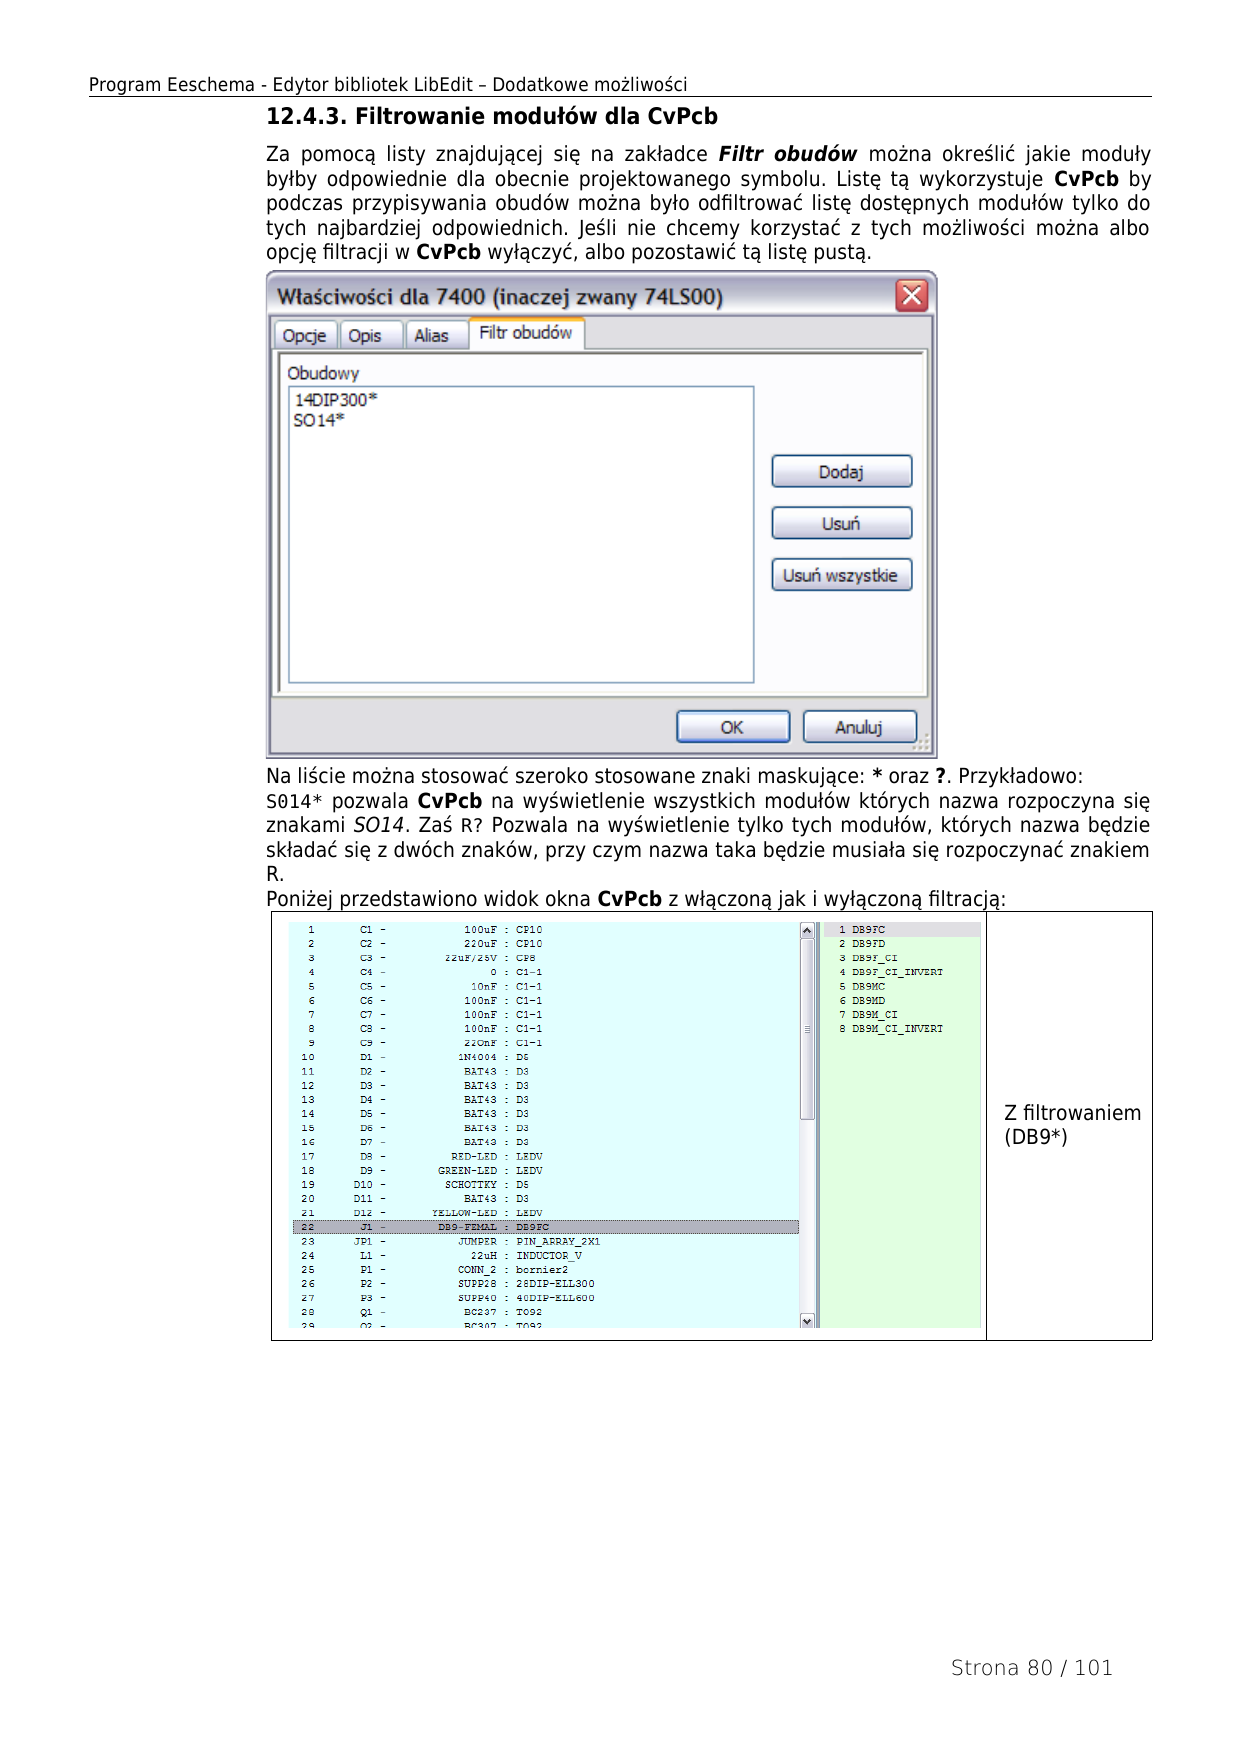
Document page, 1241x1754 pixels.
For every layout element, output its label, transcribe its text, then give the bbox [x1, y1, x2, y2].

text Poniżej przedstawiono widok okna CvPcb z włączoną jak i wyłączoną filtracją: [266, 887, 1152, 911]
table_header Z filtrowaniem (DB9*) [987, 912, 1152, 1340]
text Na liście można stosować szeroko stosowane znaki maskujące: * oraz ?. Przykładowo: [266, 764, 1152, 789]
text S014* pozwala CvPcb na wyświetlenie wszystkich modułów których nazwa rozpoczyna się znakami SO14. Zaś R? Pozwala na wyświetlenie tylko tych modułów, których nazwa będzie składać się z dwóch znaków, przy czym nazwa taka będzie musiała się rozpoczynać znakiem R. [266, 789, 1152, 887]
picture [265, 270, 938, 759]
text Za pomocą listy znajdującej się na zakładce Filtr obudów można określić jakie moduły byłby odpowiednie dla obecnie projektowanego symbolu. Listę tą wykorzystuje CvPcb by podczas przypisywania obudów można było odfiltrować listę dostępnych modułów tylko do tych najbardziej odpowiednich. Jeśli nie chcemy korzystać z tych możliwości można albo opcję filtracji w CvPcb wyłączyć, albo pozostawić tą listę pustą. [266, 142, 1152, 264]
subtitle Filtrowanie modułów dla CvPcb [266, 103, 1152, 130]
table_header [272, 912, 986, 1340]
